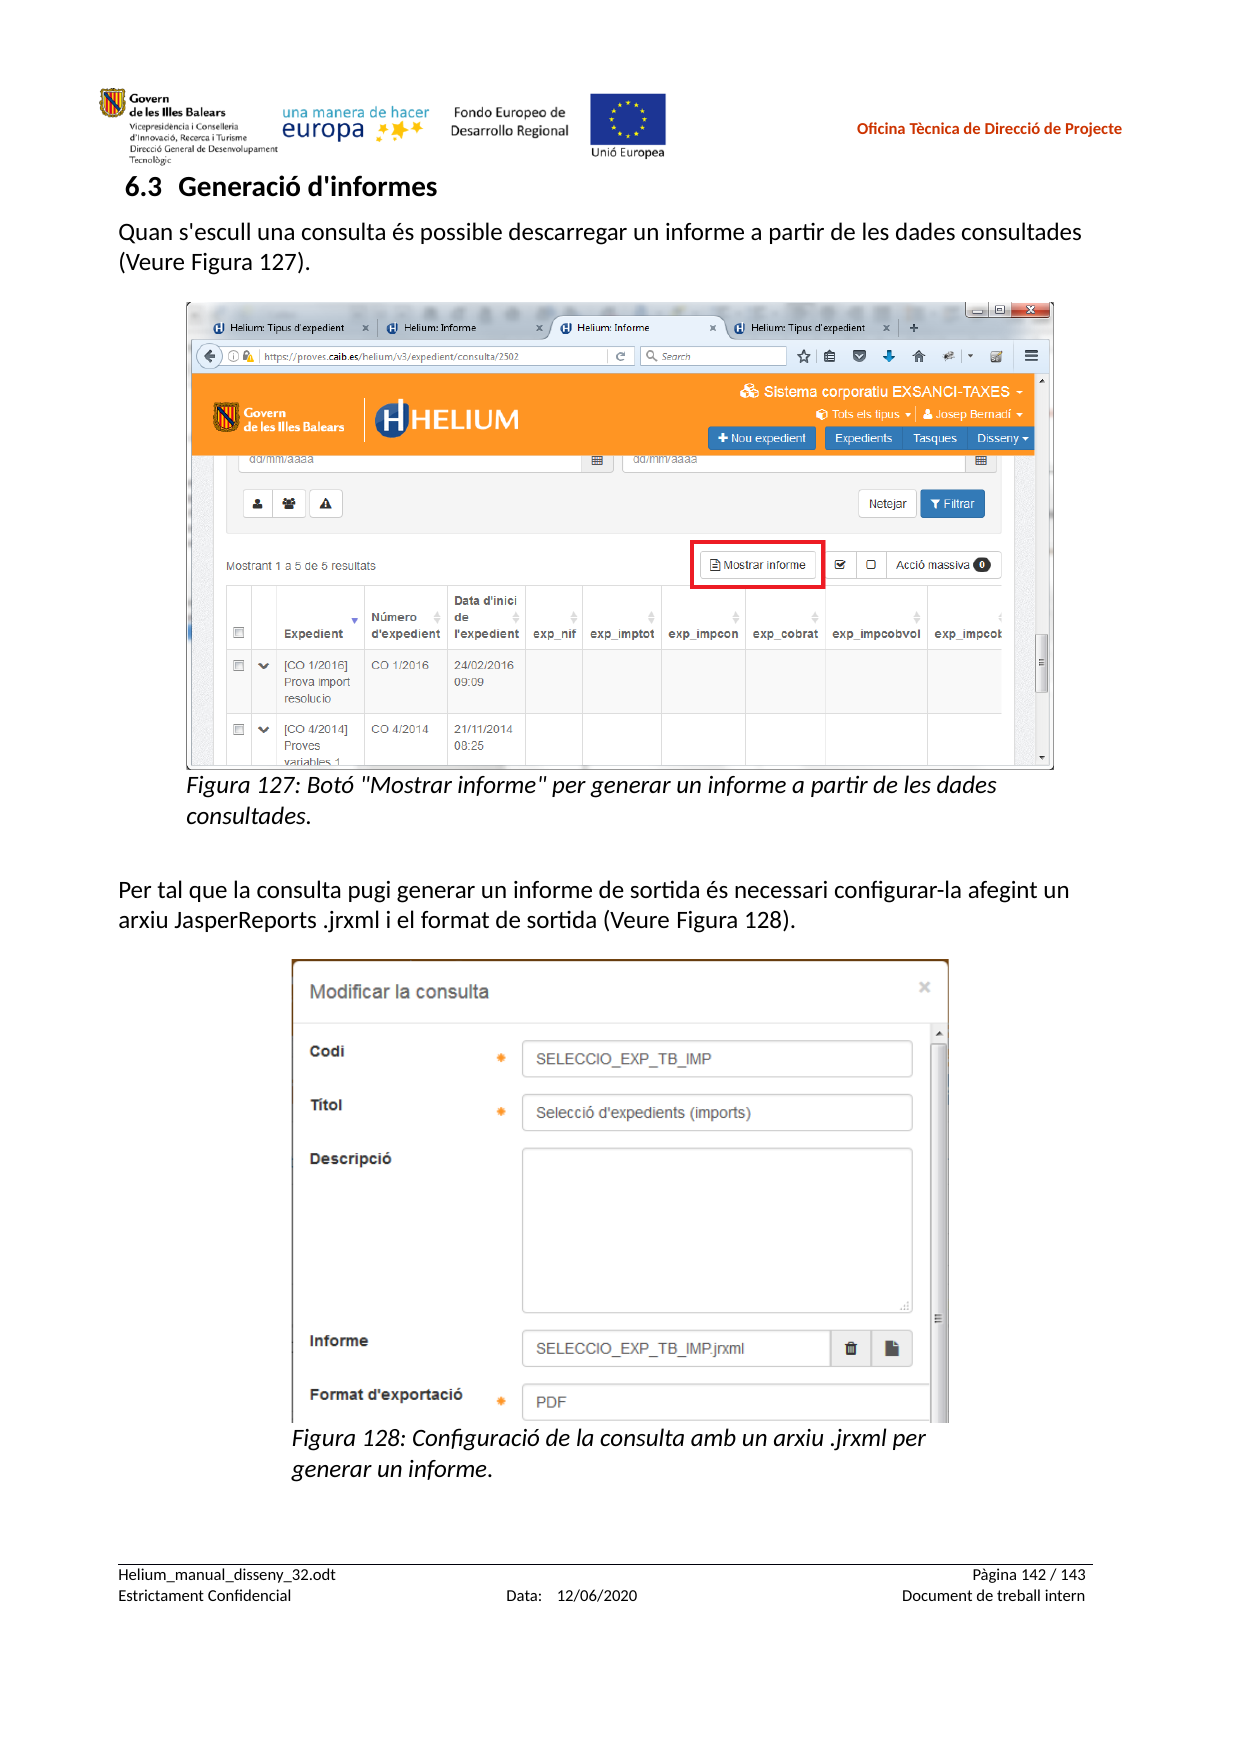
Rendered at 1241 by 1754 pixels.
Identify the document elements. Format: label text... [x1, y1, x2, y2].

text Figura 128: Configuració de la consulta amb un arxiu .jrxml per generar un informe. [292, 1423, 949, 1483]
picture [186, 302, 1054, 770]
text Per tal que la consulta pugi generar un informe de sortida és necessari configurar-la afegint un arxiu JasperReports .jrxml i el format de sortida (Veure Figura 128). [118, 874, 1122, 935]
picture [99, 87, 668, 166]
text Figura 127: Botó "Mostrar informe" per generar un informe a partir de les dades consultades. [186, 770, 1054, 831]
text Quan s'escull una consulta és possible descarregar un informe a partir de les dades consultades (Veure Figura 127). [118, 216, 1122, 277]
picture [291, 959, 949, 1423]
subtitle Generació d'informes [118, 168, 1122, 203]
